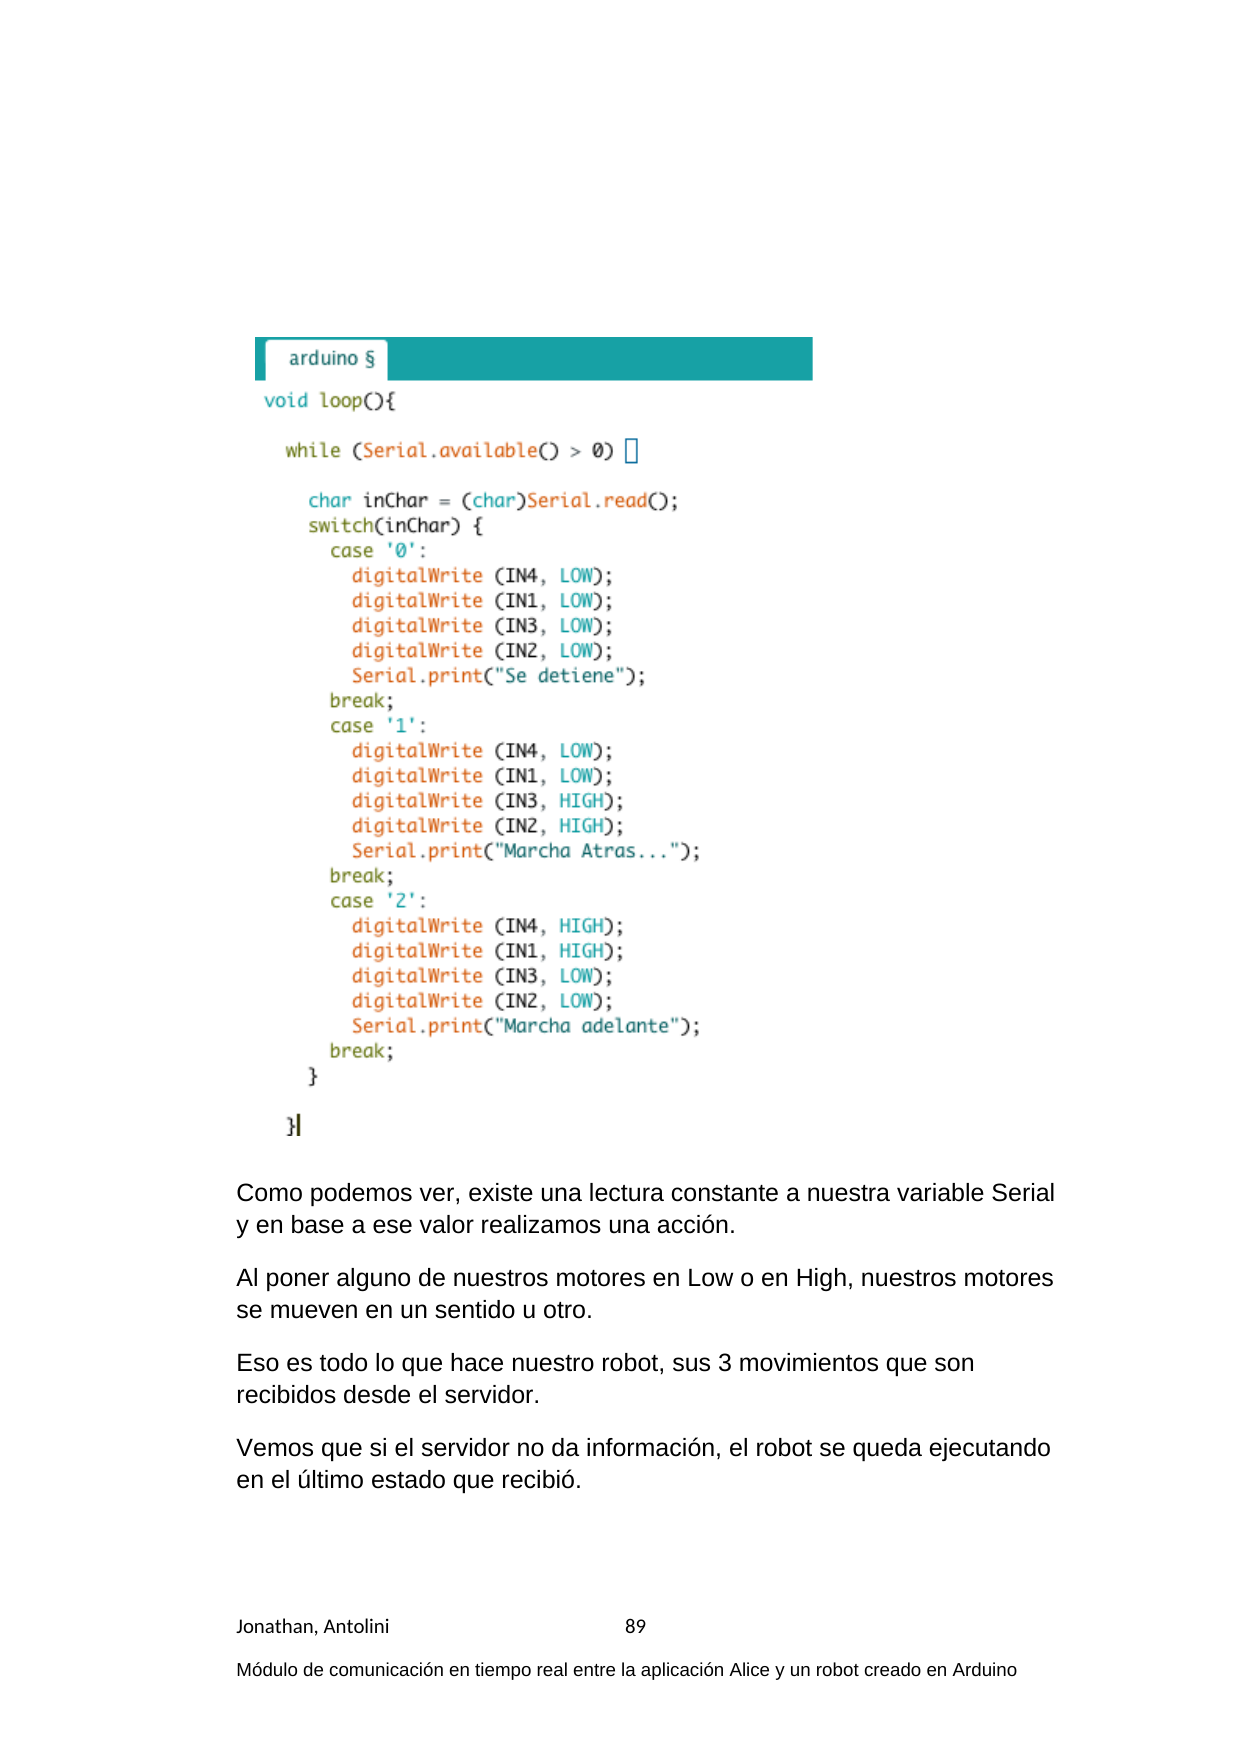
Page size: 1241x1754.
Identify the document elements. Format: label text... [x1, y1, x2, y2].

text Al poner alguno de nuestros motores en Low o en High, nuestros motores se mueven en un sentido u otro. [236, 1264, 1063, 1324]
picture [255, 337, 813, 1136]
text Eso es todo lo que hace nuestro robot, sus 3 movimientos que son recibidos desde el servidor. [236, 1349, 1063, 1409]
text Como podemos ver, existe una lectura constante a nuestra variable Serial y en base a ese valor realizamos una acción. [236, 1179, 1063, 1239]
text Vemos que si el servidor no da información, el robot se queda ejecutando en el último estado que recibió. [236, 1434, 1063, 1494]
